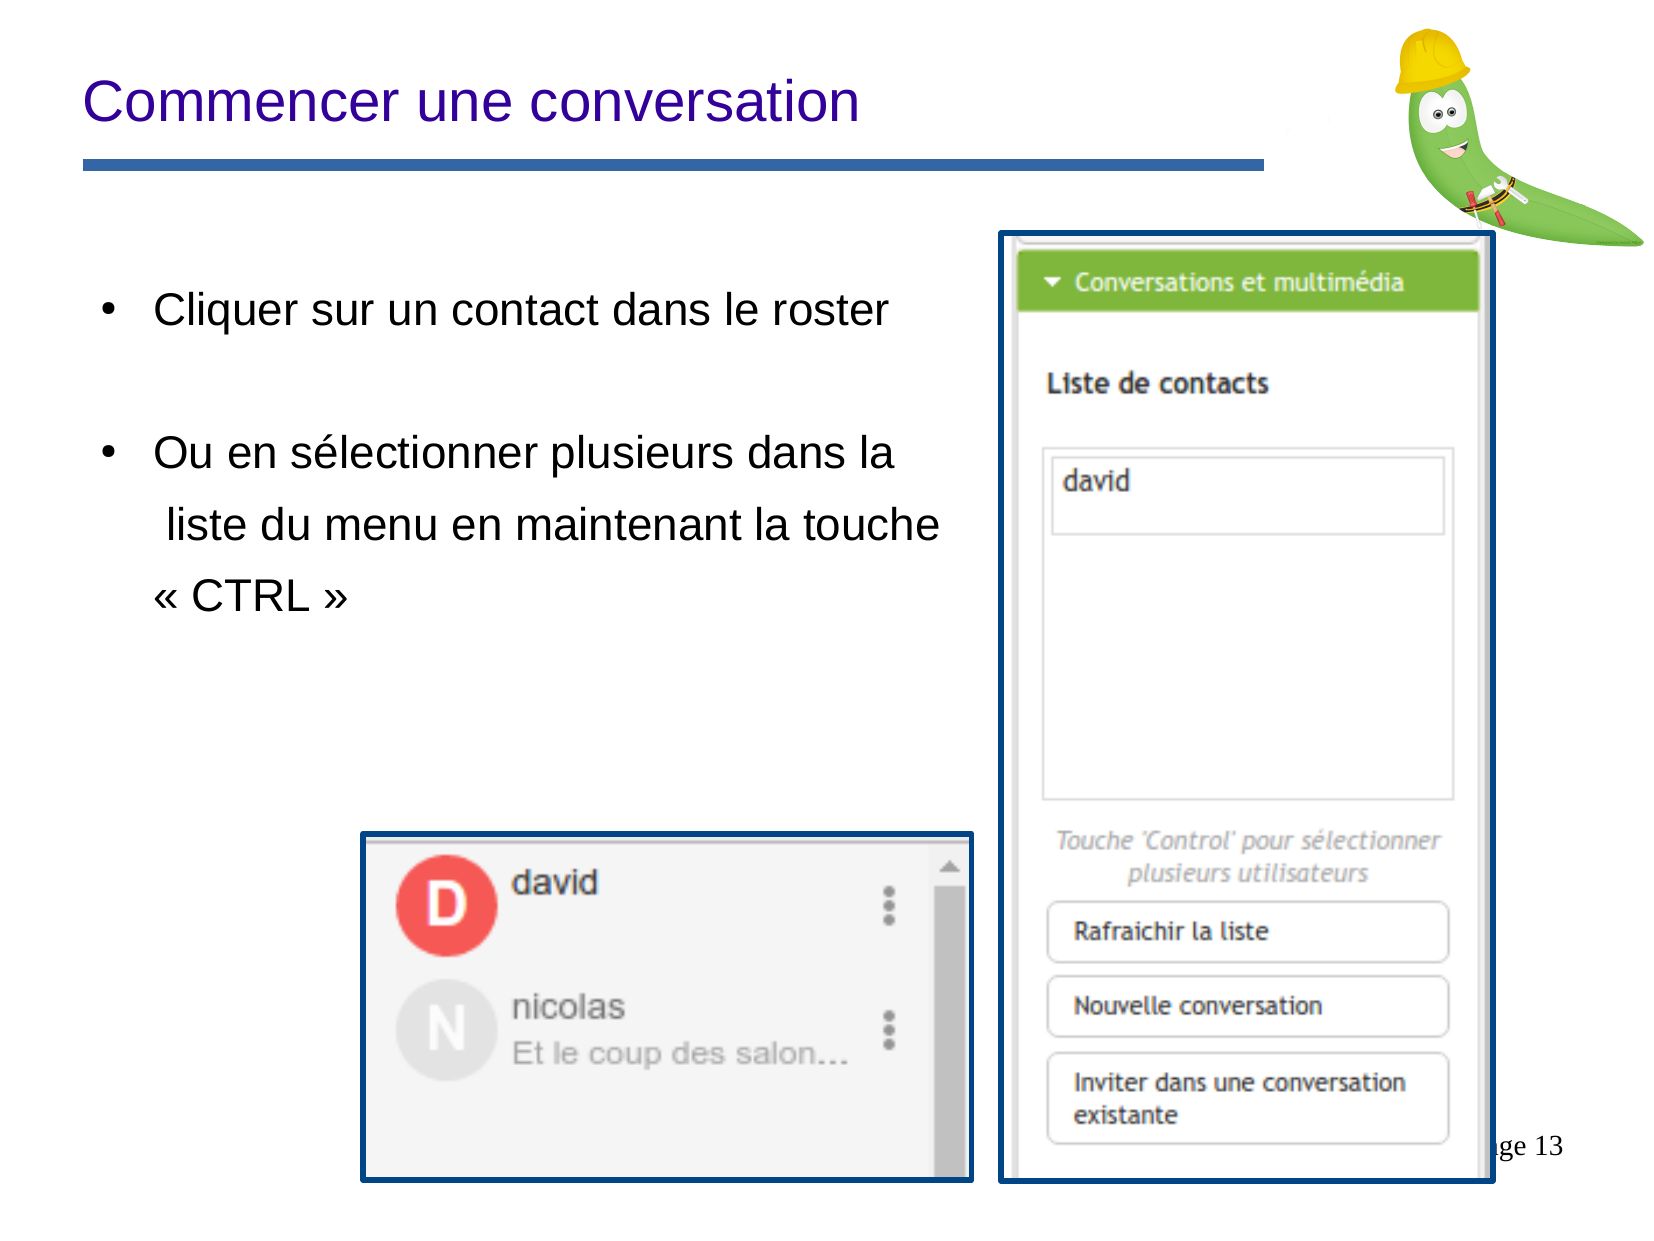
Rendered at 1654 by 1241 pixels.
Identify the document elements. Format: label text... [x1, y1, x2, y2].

title Commencer une conversation [82, 49, 1264, 154]
picture [1286, 23, 1647, 248]
list Cliquer sur un contact dans le roster Ou en sélectionner plusieurs dans la liste du menu en maintenant la touche « CTRL » [82, 212, 1571, 1010]
picture [1003, 236, 1490, 1178]
picture [366, 836, 969, 1178]
